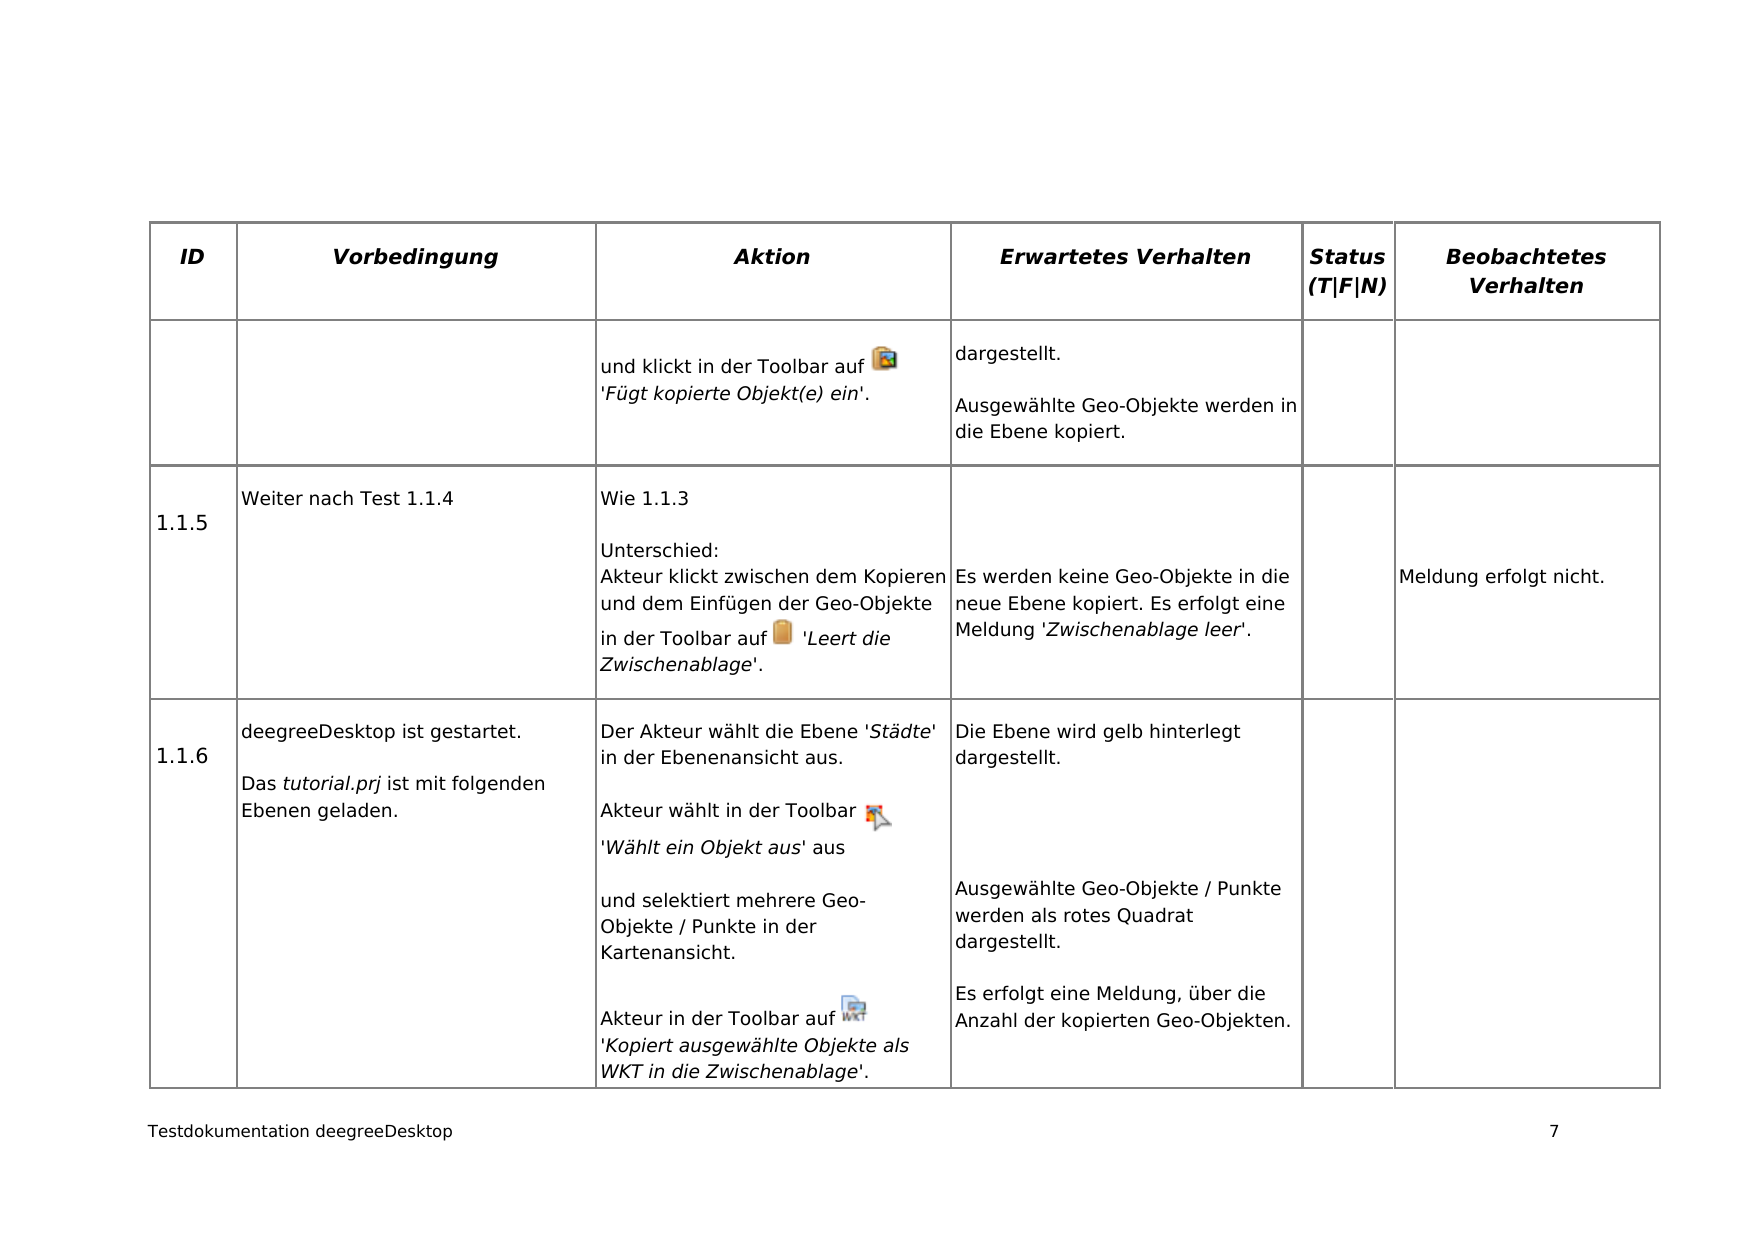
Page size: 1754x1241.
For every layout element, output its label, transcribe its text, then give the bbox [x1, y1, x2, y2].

table_cell [1396, 700, 1659, 1087]
table_cell [151, 321, 236, 464]
table_header Erwartetes Verhalten [952, 224, 1301, 319]
table_header ID [151, 224, 236, 319]
table_header Beobachtetes Verhalten [1396, 224, 1659, 319]
table_cell Der Akteur wählt die Ebene 'Städte' in der Ebenenansicht aus. Akteur wählt in der Toolbar 'Wählt ein Objekt aus' aus und selektiert mehrere Geo-Objekte / Punkte in der Kartenansicht. Akteur in der Toolbar auf 'Kopiert ausgewählte Objekte als WKT in die Zwischenablage'. [597, 700, 950, 1087]
table_cell [1304, 467, 1393, 698]
table_cell Meldung erfolgt nicht. [1396, 467, 1659, 698]
table_cell und klickt in der Toolbar auf 'Fügt kopierte Objekt(e) ein'. [597, 321, 950, 464]
picture [870, 342, 902, 374]
table_header Status (T|F|N) [1304, 224, 1393, 319]
table_cell Weiter nach Test 1.1.4 [238, 467, 595, 698]
table_cell [151, 700, 236, 1087]
table_cell [1304, 700, 1393, 1087]
picture [862, 801, 892, 833]
table_cell Wie 1.1.3 Unterschied: Akteur klickt zwischen dem Kopieren und dem Einfügen der Geo-Objekte in der Toolbar auf 'Leert die Zwischenablage'. [597, 467, 950, 698]
table_cell [151, 467, 236, 698]
table_cell Es werden keine Geo-Objekte in die neue Ebene kopiert. Es erfolgt eine Meldung 'Zwischenablage leer'. [952, 467, 1301, 698]
table_header Aktion [597, 224, 950, 319]
table_cell dargestellt. Ausgewählte Geo-Objekte werden in die Ebene kopiert. [952, 321, 1301, 464]
table_header Vorbedingung [238, 224, 595, 319]
picture [772, 619, 797, 646]
table_cell Die Ebene wird gelb hinterlegt dargestellt. Ausgewählte Geo-Objekte / Punkte werden als rotes Quadrat dargestellt. Es erfolgt eine Meldung, über die Anzahl der kopierten Geo-Objekten. [952, 700, 1301, 1087]
table_cell [1304, 321, 1393, 464]
picture [841, 994, 871, 1026]
table_cell deegreeDesktop ist gestartet. Das tutorial.prj ist mit folgenden Ebenen geladen. [238, 700, 595, 1087]
table_cell [1396, 321, 1659, 464]
table_cell [238, 321, 595, 464]
